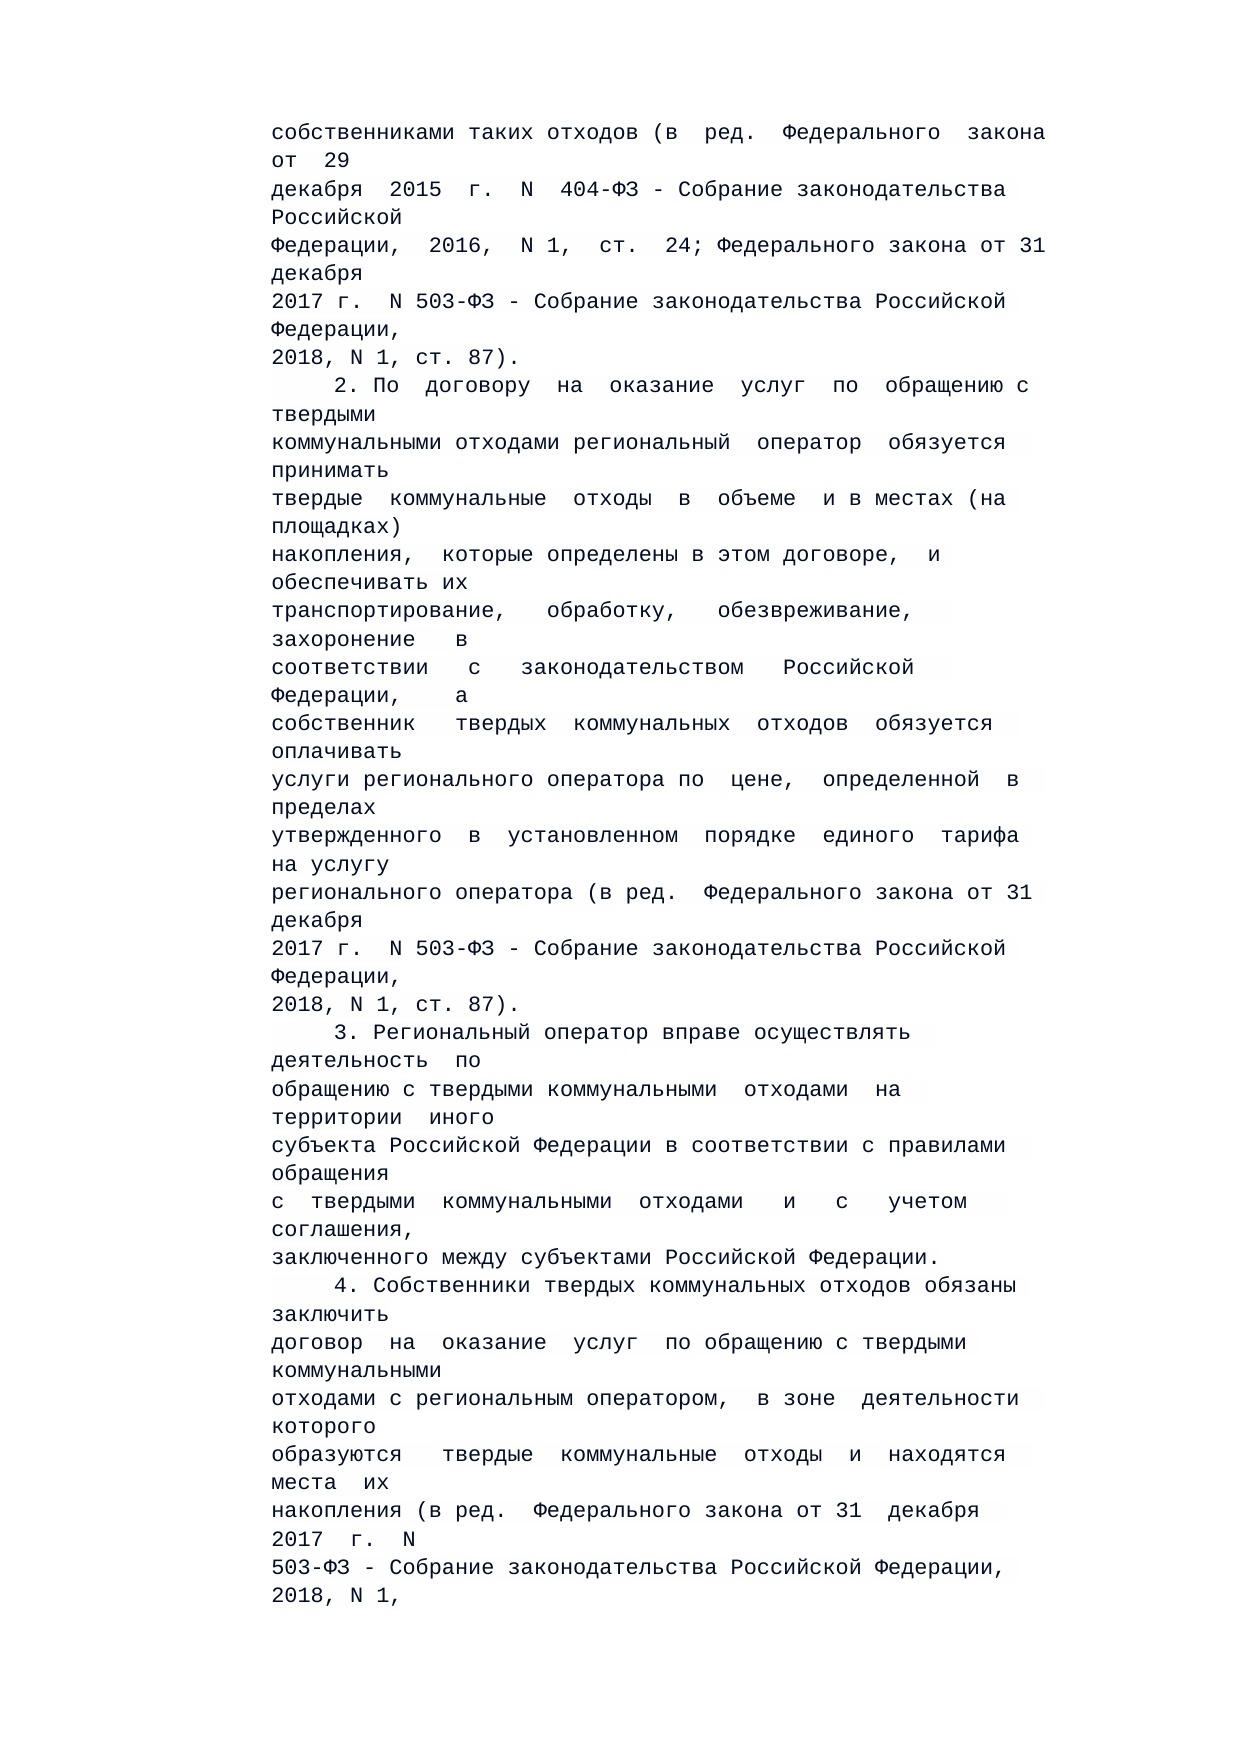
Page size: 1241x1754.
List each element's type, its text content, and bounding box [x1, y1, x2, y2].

text образуются твердые коммунальные отходы и находятся места их [271, 1440, 1058, 1496]
text 3. Региональный оператор вправе осуществлять деятельность по [271, 1018, 1058, 1074]
text утвержденного в установленном порядке единого тарифа на услугу [271, 821, 1058, 877]
text заключенного между субъектами Российской Федерации. [271, 1243, 1058, 1271]
text 2018, N 1, ст. 87). [271, 343, 1058, 371]
text регионального оператора (в ред. Федерального закона от 31 декабря [271, 877, 1058, 934]
text услуги регионального оператора по цене, определенной в пределах [271, 765, 1058, 821]
text декабря 2015 г. N 404-ФЗ - Собрание законодательства Российской [271, 174, 1058, 231]
text соответствии с законодательством Российской Федерации, а [271, 652, 1058, 709]
text твердые коммунальные отходы в объеме и в местах (на площадках) [271, 484, 1058, 540]
text 2017 г. N 503-ФЗ - Собрание законодательства Российской Федерации, [271, 934, 1058, 990]
text накопления, которые определены в этом договоре, и обеспечивать их [271, 540, 1058, 596]
text транспортирование, обработку, обезвреживание, захоронение в [271, 596, 1058, 652]
text коммунальными отходами региональный оператор обязуется принимать [271, 427, 1058, 484]
text обращению с твердыми коммунальными отходами на территории иного [271, 1074, 1058, 1131]
text 2. По договору на оказание услуг по обращению с твердыми [271, 371, 1058, 427]
text собственник твердых коммунальных отходов обязуется оплачивать [271, 709, 1058, 765]
text субъекта Российской Федерации в соответствии с правилами обращения [271, 1131, 1058, 1187]
text 4. Собственники твердых коммунальных отходов обязаны заключить [271, 1271, 1058, 1327]
text собственниками таких отходов (в ред. Федерального закона от 29 [271, 118, 1058, 174]
text отходами с региональным оператором, в зоне деятельности которого [271, 1384, 1058, 1440]
text 2017 г. N 503-ФЗ - Собрание законодательства Российской Федерации, [271, 287, 1058, 343]
text 503-ФЗ - Собрание законодательства Российской Федерации, 2018, N 1, [271, 1552, 1058, 1609]
text 2018, N 1, ст. 87). [271, 990, 1058, 1018]
text договор на оказание услуг по обращению с твердыми коммунальными [271, 1327, 1058, 1384]
text Федерации, 2016, N 1, ст. 24; Федерального закона от 31 декабря [271, 231, 1058, 287]
text с твердыми коммунальными отходами и с учетом соглашения, [271, 1187, 1058, 1243]
text накопления (в ред. Федерального закона от 31 декабря 2017 г. N [271, 1496, 1058, 1552]
